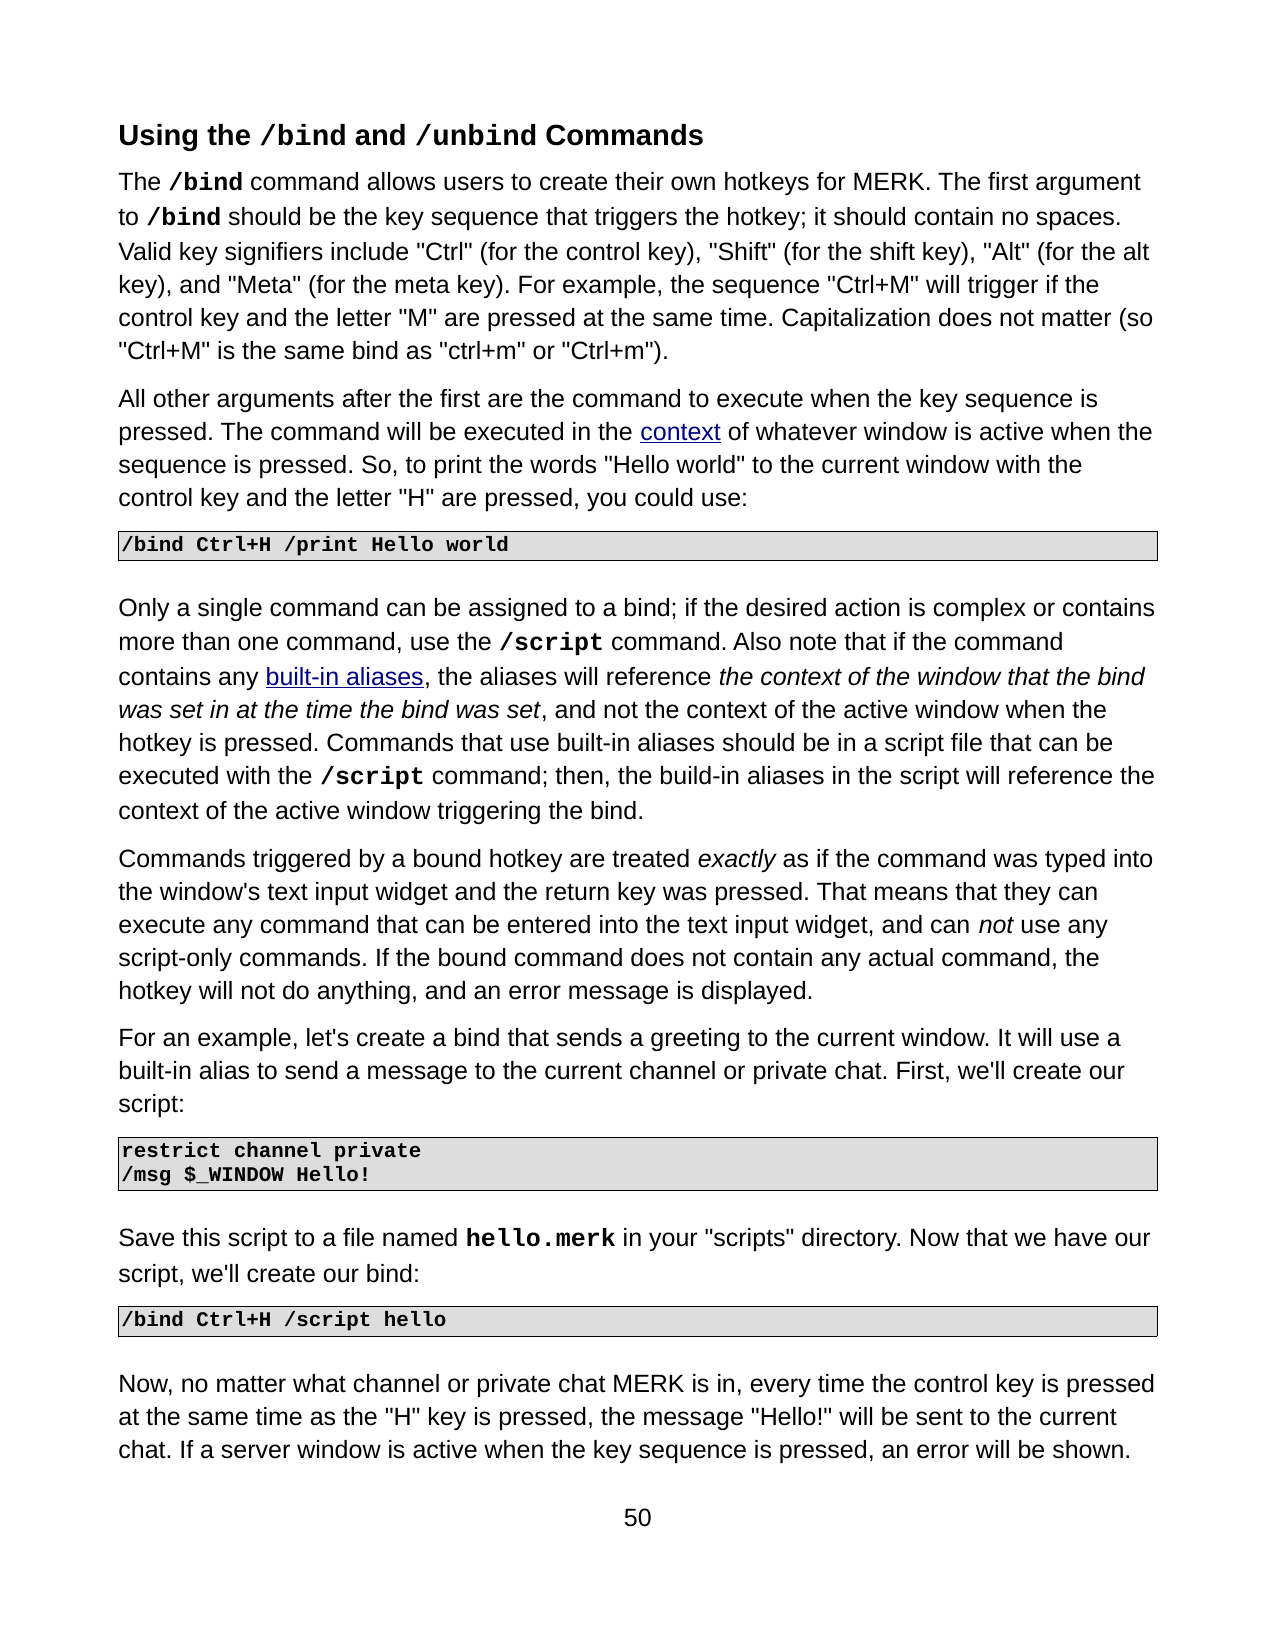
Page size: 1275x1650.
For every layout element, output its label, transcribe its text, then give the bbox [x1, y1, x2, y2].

text Now, no matter what channel or private chat MERK is in, every time the control key is pressed at the same time as the "H" key is pressed, the message "Hello!" will be sent to the current chat. If a server window is active when the key sequence is pressed, an error will be shown. [118, 1337, 1157, 1464]
table_header /bind Ctrl+H /script hello [119, 1307, 1157, 1336]
text All other arguments after the first are the command to execute when the key sequence is pressed. The command will be executed in the context of whatever window is active when the sequence is pressed. So, to print the words "Hello world" to the current window with the control key and the letter "H" are pressed, you could use: [118, 384, 1157, 512]
text Only a single command can be assigned to a bind; if the desired action is complex or contains more than one command, use the /script command. Also note that if the command contains any built-in aliases, the aliases will reference the context of the window that the bind was set in at the time the bind was set, and not the context of the active window when the hotkey is pressed. Commands that use built-in aliases should be in a script file that can be executed with the /script command; then, the build-in aliases in the script will reference the context of the active window triggering the bind. [118, 561, 1157, 825]
table_header restrict channel private /msg $_WINDOW Hello! [119, 1138, 1157, 1190]
subtitle Using the /bind and /unbind Commands [118, 118, 1157, 154]
text For an example, let's create a bind that sends a greeting to the current window. It will use a built-in alias to send a message to the current channel or private chat. First, we'll create our script: [118, 1023, 1157, 1118]
table_header /bind Ctrl+H /print Hello world [119, 532, 1157, 560]
text The /bind command allows users to create their own hotkeys for MERK. The first argument to /bind should be the key sequence that triggers the hotkey; it should contain no spaces. Valid key signifiers include "Ctrl" (for the control key), "Shift" (for the shift key), "Alt" (for the alt key), and "Meta" (for the meta key). For example, the sequence "Ctrl+M" will trigger if the control key and the letter "M" are pressed at the same time. Capitalization does not matter (so "Ctrl+M" is the same bind as "ctrl+m" or "Ctrl+m"). [118, 167, 1157, 365]
text Commands triggered by a bound hotkey are treated exactly as if the command was typed into the window's text input widget and the return key was pressed. That means that they can execute any command that can be entered into the text input widget, and can not use any script-only commands. If the bound command does not contain any actual command, the hotkey will not do anything, and an error message is displayed. [118, 843, 1157, 1004]
text Save this script to a file named hello.merk in your "scripts" directory. Now that we have our script, we'll create our bind: [118, 1191, 1157, 1287]
